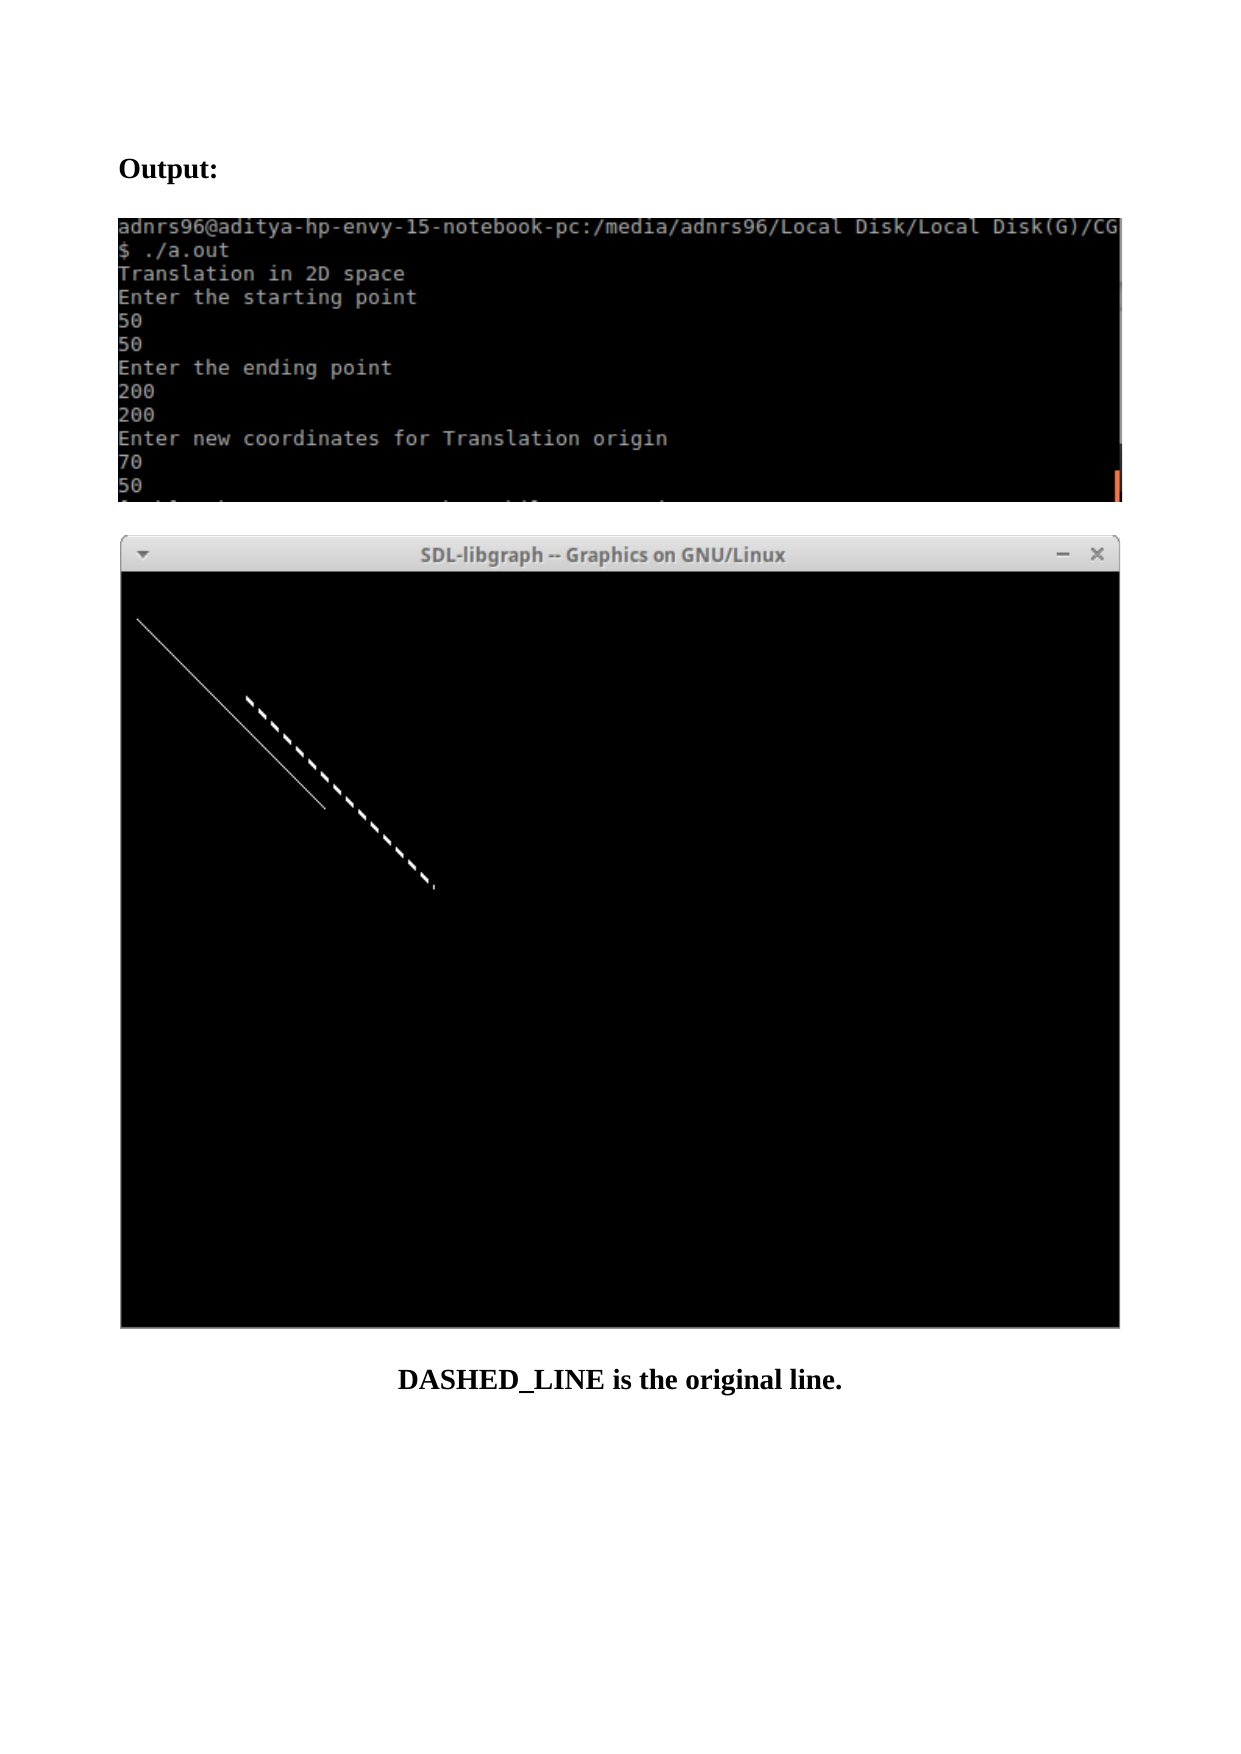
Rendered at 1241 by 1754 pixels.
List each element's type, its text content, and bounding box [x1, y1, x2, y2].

picture [120, 535, 1121, 1329]
picture [118, 218, 1123, 502]
text Output: [118, 152, 1122, 185]
text DASHED_LINE is the original line. [118, 1362, 1122, 1396]
